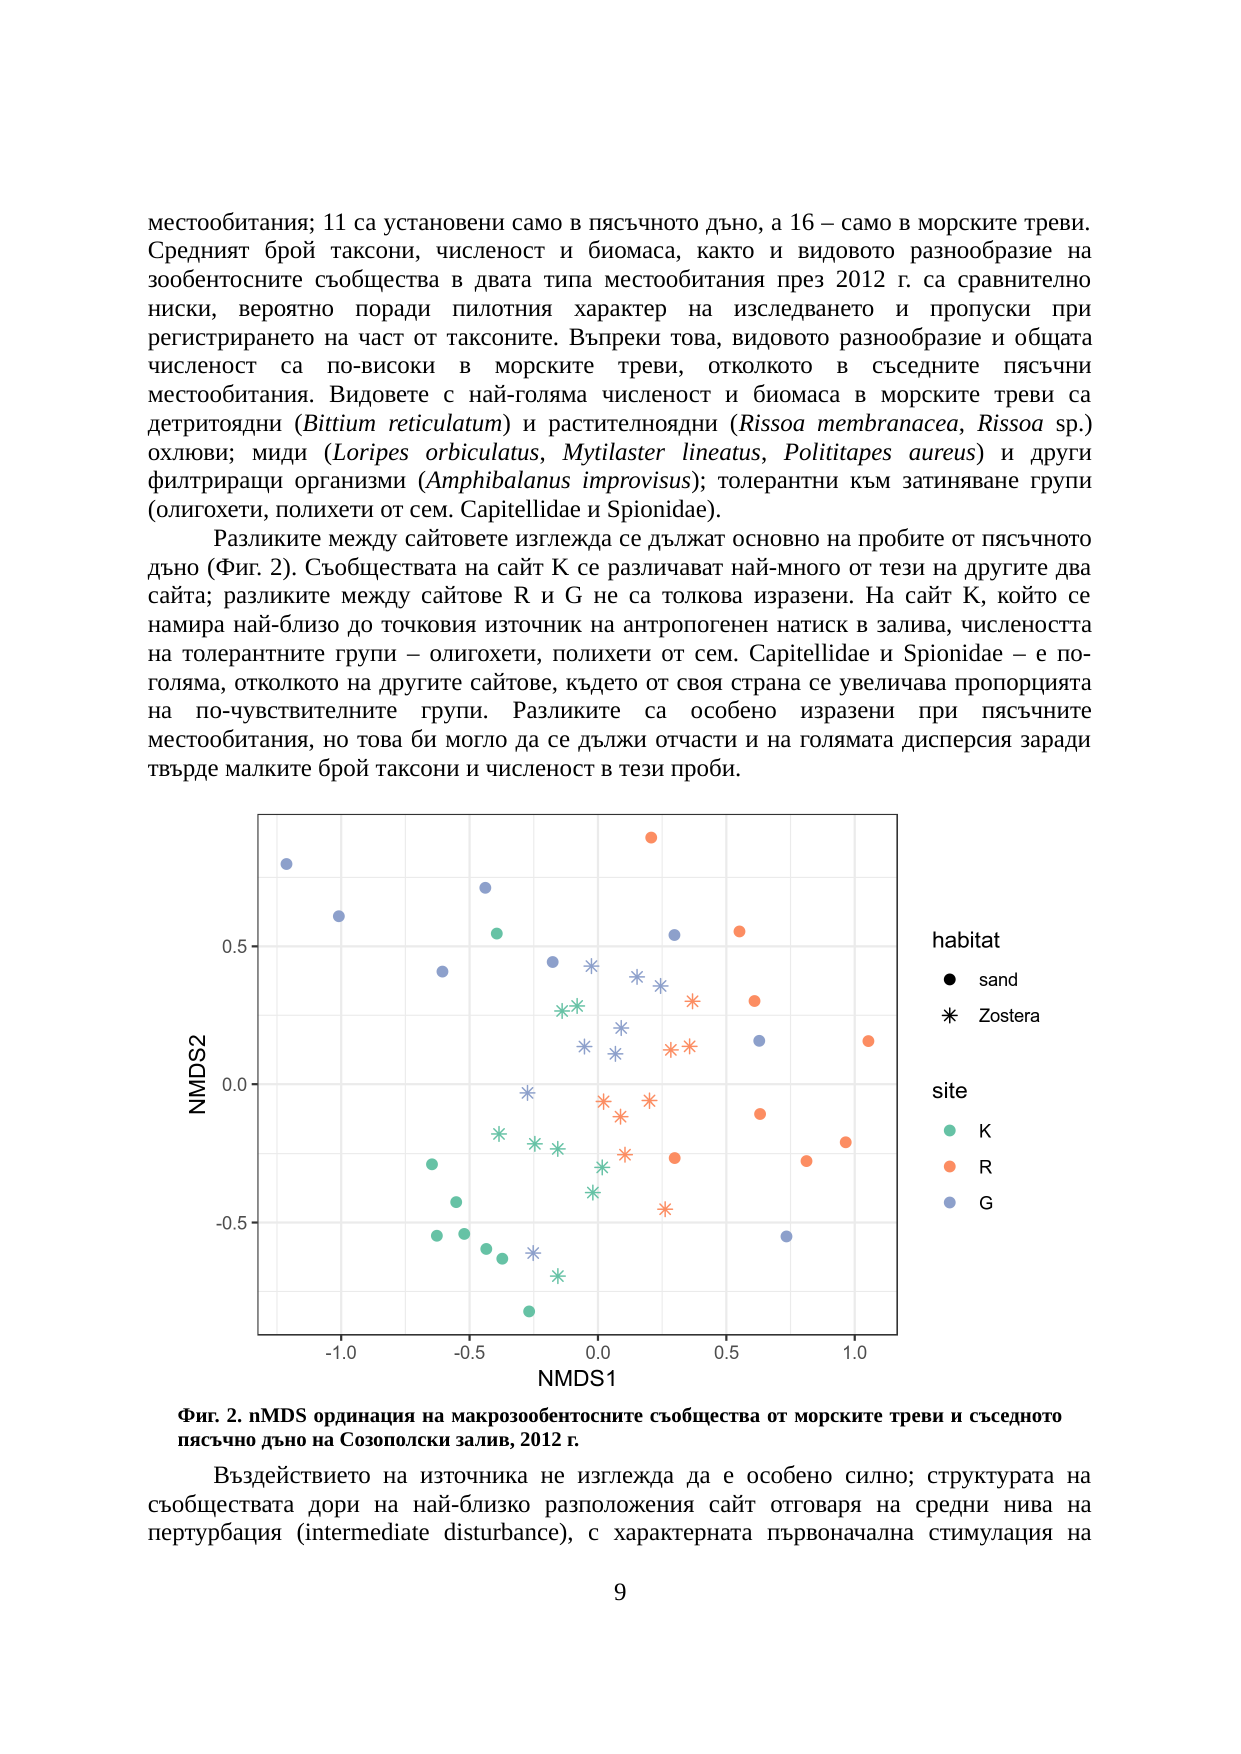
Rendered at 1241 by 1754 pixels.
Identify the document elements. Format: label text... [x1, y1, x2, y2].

text местообитания; 11 са установени само в пясъчното дъно, а 16 – само в морските треви. Средният брой таксони, численост и биомаса, както и видовото разнообразие на зообентосните съобщества в двата типа местообитания през 2012 г. са сравнително ниски, вероятно поради пилотния характер на изследването и пропуски при регистрирането на част от таксоните. Въпреки това, видовото разнообразие и общата численост са по-високи в морските треви, отколкото в съседните пясъчни местообитания. Видовете с най-голяма численост и биомаса в морските треви са детритоядни (Bittium reticulatum) и растителноядни (Rissoa membranacea, Rissoa sp.) охлюви; миди (Loripes orbiculatus, Mytilaster lineatus, Polititapes aureus) и други филтриращи организми (Amphibalanus improvisus); толерантни към затиняване групи (олигохети, полихети от сем. Capitellidae и Spionidae). [148, 207, 1093, 523]
text Въздействието на източника не изглежда да е особено силно; структурата на съобществата дори на най-близко разположения сайт отговаря на средни нива на пертурбация (intermediate disturbance), с характерната първоначална стимулация на [148, 1460, 1093, 1546]
picture [177, 802, 1063, 1403]
text Разликите между сайтовете изглежда се дължат основно на пробите от пясъчното дъно (Фиг. 2). Съобществата на сайт K се различават най-много от тези на другите два сайта; разликите между сайтове R и G не са толкова изразени. На сайт K, който се намира най-близо до точковия източник на антропогенен натиск в залива, числеността на толерантните групи – олигохети, полихети от сем. Capitellidae и Spionidae – е по-голяма, отколкото на другите сайтове, където от своя страна се увеличава пропорцията на по-чувствителните групи. Разликите са особено изразени при пясъчните местообитания, но това би могло да се дължи отчасти и на голямата дисперсия заради твърде малките брой таксони и численост в тези проби. [148, 523, 1093, 782]
text Фиг. 2. nMDS ординация на макрозообентосните съобщества от морските треви и съседното пясъчно дъно на Созополски залив, 2012 г. [177, 1403, 1063, 1451]
